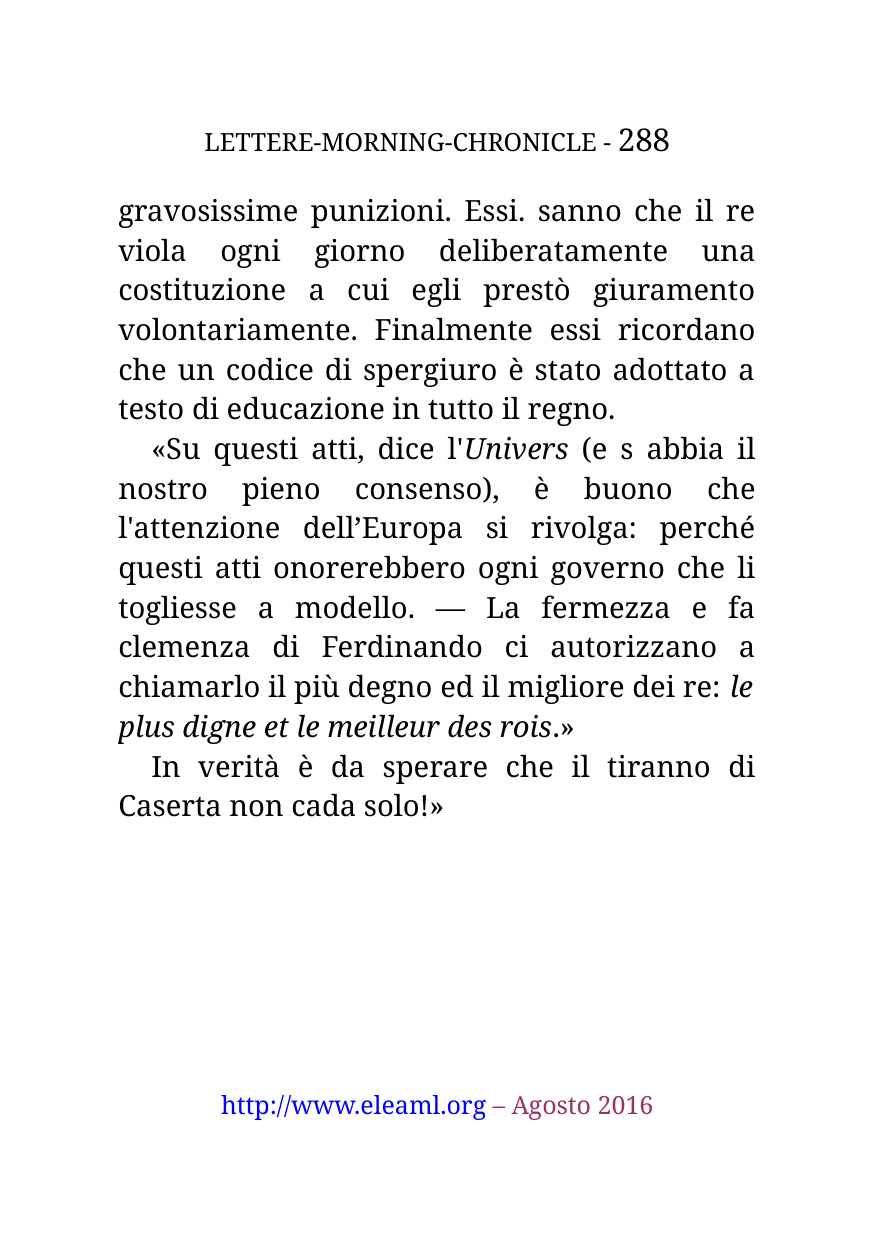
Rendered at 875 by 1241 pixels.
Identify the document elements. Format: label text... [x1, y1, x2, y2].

text In verità è da sperare che il tiranno di Caserta non cada solo!» [118, 746, 756, 825]
text «Su questi atti, dice l'Univers (e s abbia il nostro pieno consenso), è buono che l'attenzione dell’Europa si rivolga: perché questi atti onorerebbero ogni governo che li togliesse a modello. — La fermezza e fa clemenza di Ferdinando ci autorizzano a chiamarlo il più degno ed il migliore dei re: le plus digne et le meilleur des rois.» [118, 428, 756, 746]
text gravosissime punizioni. Essi. sanno che il re viola ogni giorno deliberatamente una costituzione a cui egli prestò giuramento volontariamente. Finalmente essi ricordano che un codice di spergiuro è stato adottato a testo di educazione in tutto il regno. [118, 190, 756, 428]
